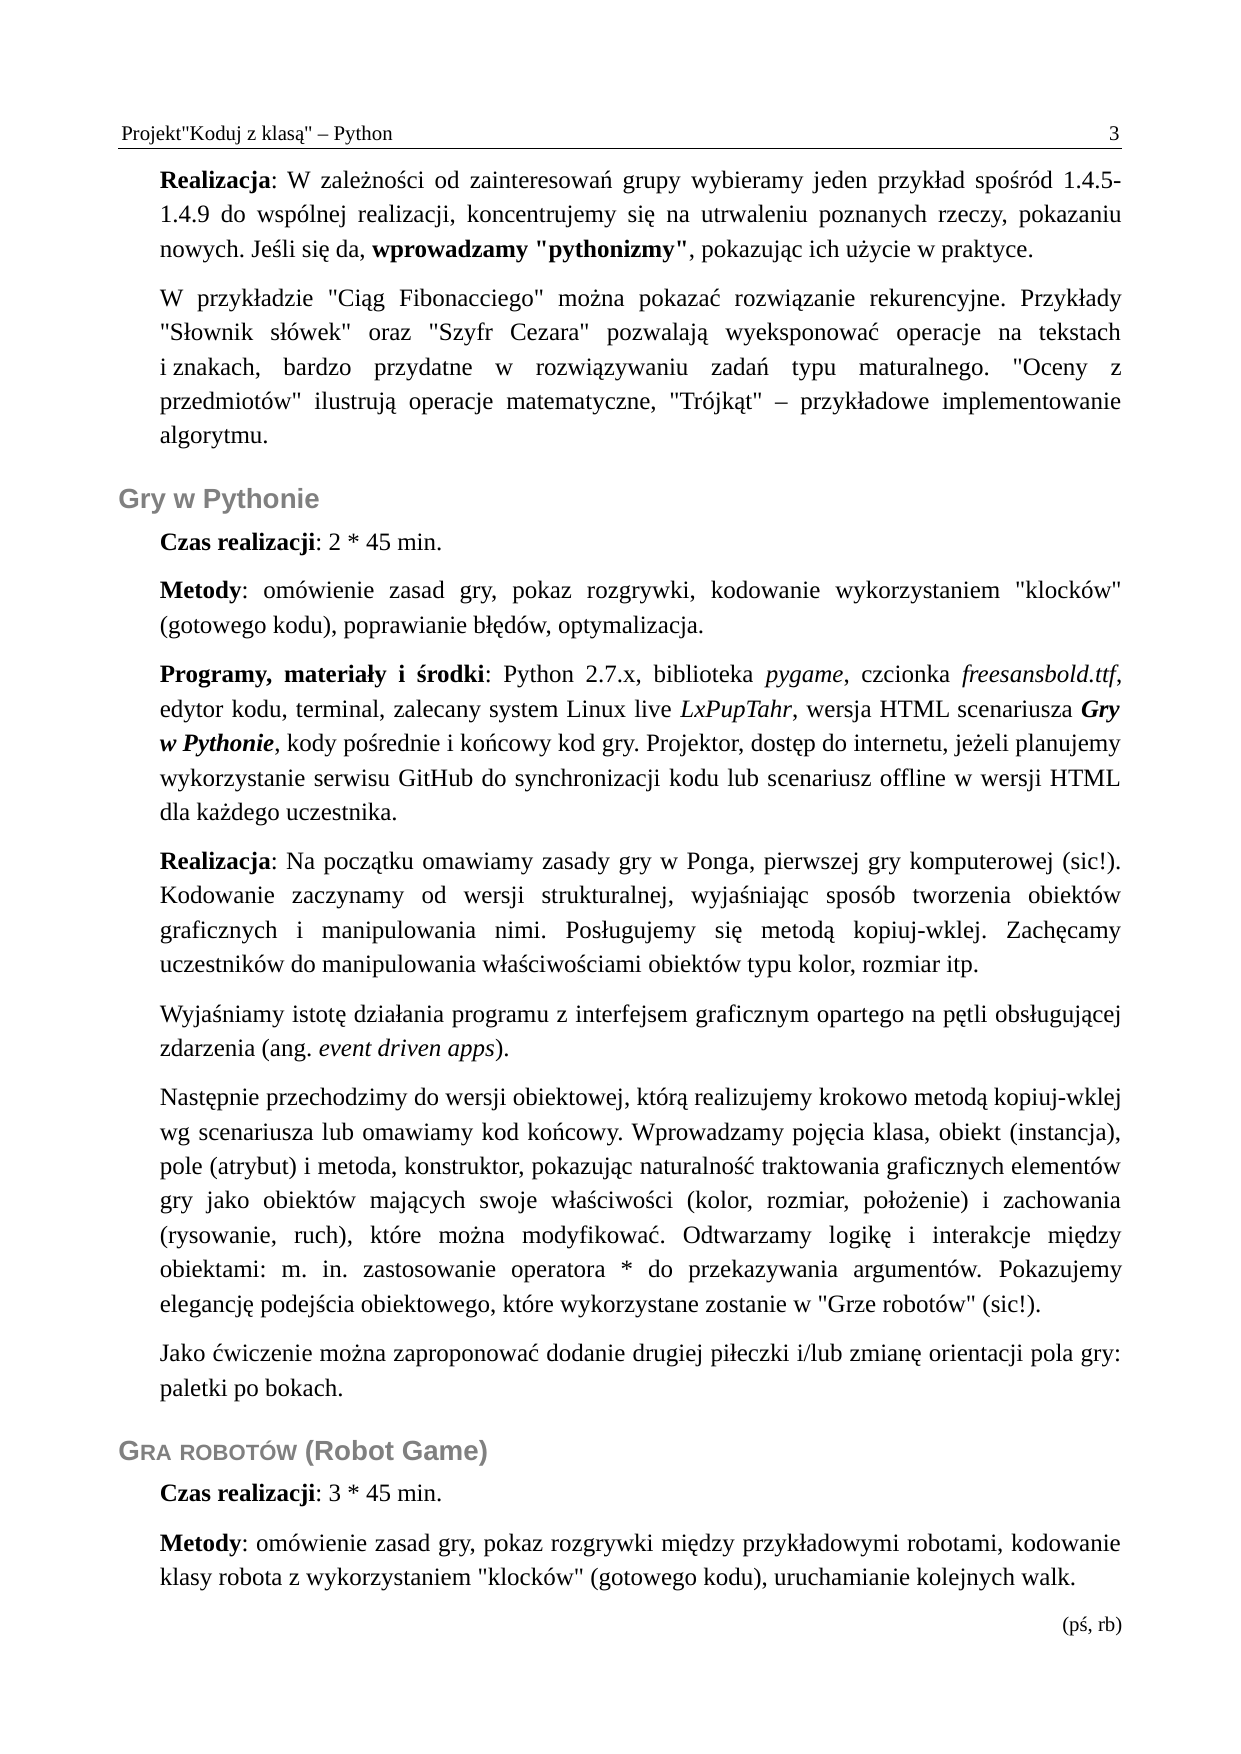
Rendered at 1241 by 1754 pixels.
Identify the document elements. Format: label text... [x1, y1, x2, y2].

text Czas realizacji: 2 * 45 min. [159, 527, 1122, 555]
text Wyjaśniamy istotę działania programu z interfejsem graficznym opartego na pętli obsługującej zdarzenia (ang. event driven apps). [159, 999, 1122, 1062]
subtitle Gry w Pythonie [118, 482, 1122, 514]
text Następnie przechodzimy do wersji obiektowej, którą realizujemy krokowo metodą kopiuj-wklej wg scenariusza lub omawiamy kod końcowy. Wprowadzamy pojęcia klasa, obiekt (instancja), pole (atrybut) i metoda, konstruktor, pokazując naturalność traktowania graficznych elementów gry jako obiektów mających swoje właściwości (kolor, rozmiar, położenie) i zachowania (rysowanie, ruch), które można modyfikować. Odtwarzamy logikę i interakcje między obiektami: m. in. zastosowanie operatora * do przekazywania argumentów. Pokazujemy elegancję podejścia obiektowego, które wykorzystane zostanie w "Grze robotów" (sic!). [159, 1082, 1122, 1318]
text Programy, materiały i środki: Python 2.7.x, biblioteka pygame, czcionka freesansbold.ttf, edytor kodu, terminal, zalecany system Linux live LxPupTahr, wersja HTML scenariusza Gry w Pythonie, kody pośrednie i końcowy kod gry. Projektor, dostęp do internetu, jeżeli planujemy wykorzystanie serwisu GitHub do synchronizacji kodu lub scenariusz offline w wersji HTML dla każdego uczestnika. [159, 659, 1122, 826]
text W przykładzie "Ciąg Fibonacciego" można pokazać rozwiązanie rekurencyjne. Przykłady "Słownik słówek" oraz "Szyfr Cezara" pozwalają wyeksponować operacje na tekstach i znakach, bardzo przydatne w rozwiązywaniu zadań typu maturalnego. "Oceny z przedmiotów" ilustrują operacje matematyczne, "Trójkąt" – przykładowe implementowanie algorytmu. [159, 283, 1122, 449]
text Jako ćwiczenie można zaproponować dodanie drugiej piłeczki i/lub zmianę orientacji pola gry: paletki po bokach. [159, 1338, 1122, 1401]
text Realizacja: Na początku omawiamy zasady gry w Ponga, pierwszej gry komputerowej (sic!). Kodowanie zaczynamy od wersji strukturalnej, wyjaśniając sposób tworzenia obiektów graficznych i manipulowania nimi. Posługujemy się metodą kopiuj-wklej. Zachęcamy uczestników do manipulowania właściwościami obiektów typu kolor, rozmiar itp. [159, 846, 1122, 978]
text Czas realizacji: 3 * 45 min. [159, 1478, 1122, 1507]
text Metody: omówienie zasad gry, pokaz rozgrywki między przykładowymi robotami, kodowanie klasy robota z wykorzystaniem "klocków" (gotowego kodu), uruchamianie kolejnych walk. [159, 1528, 1122, 1591]
text Metody: omówienie zasad gry, pokaz rozgrywki, kodowanie wykorzystaniem "klocków" (gotowego kodu), poprawianie błędów, optymalizacja. [159, 576, 1122, 639]
subtitle Gra robotów (Robot Game) [118, 1434, 1122, 1466]
text Realizacja: W zależności od zainteresowań grupy wybieramy jeden przykład spośród 1.4.5-1.4.9 do wspólnej realizacji, koncentrujemy się na utrwaleniu poznanych rzeczy, pokazaniu nowych. Jeśli się da, wprowadzamy "pythonizmy", pokazując ich użycie w praktyce. [159, 165, 1122, 262]
